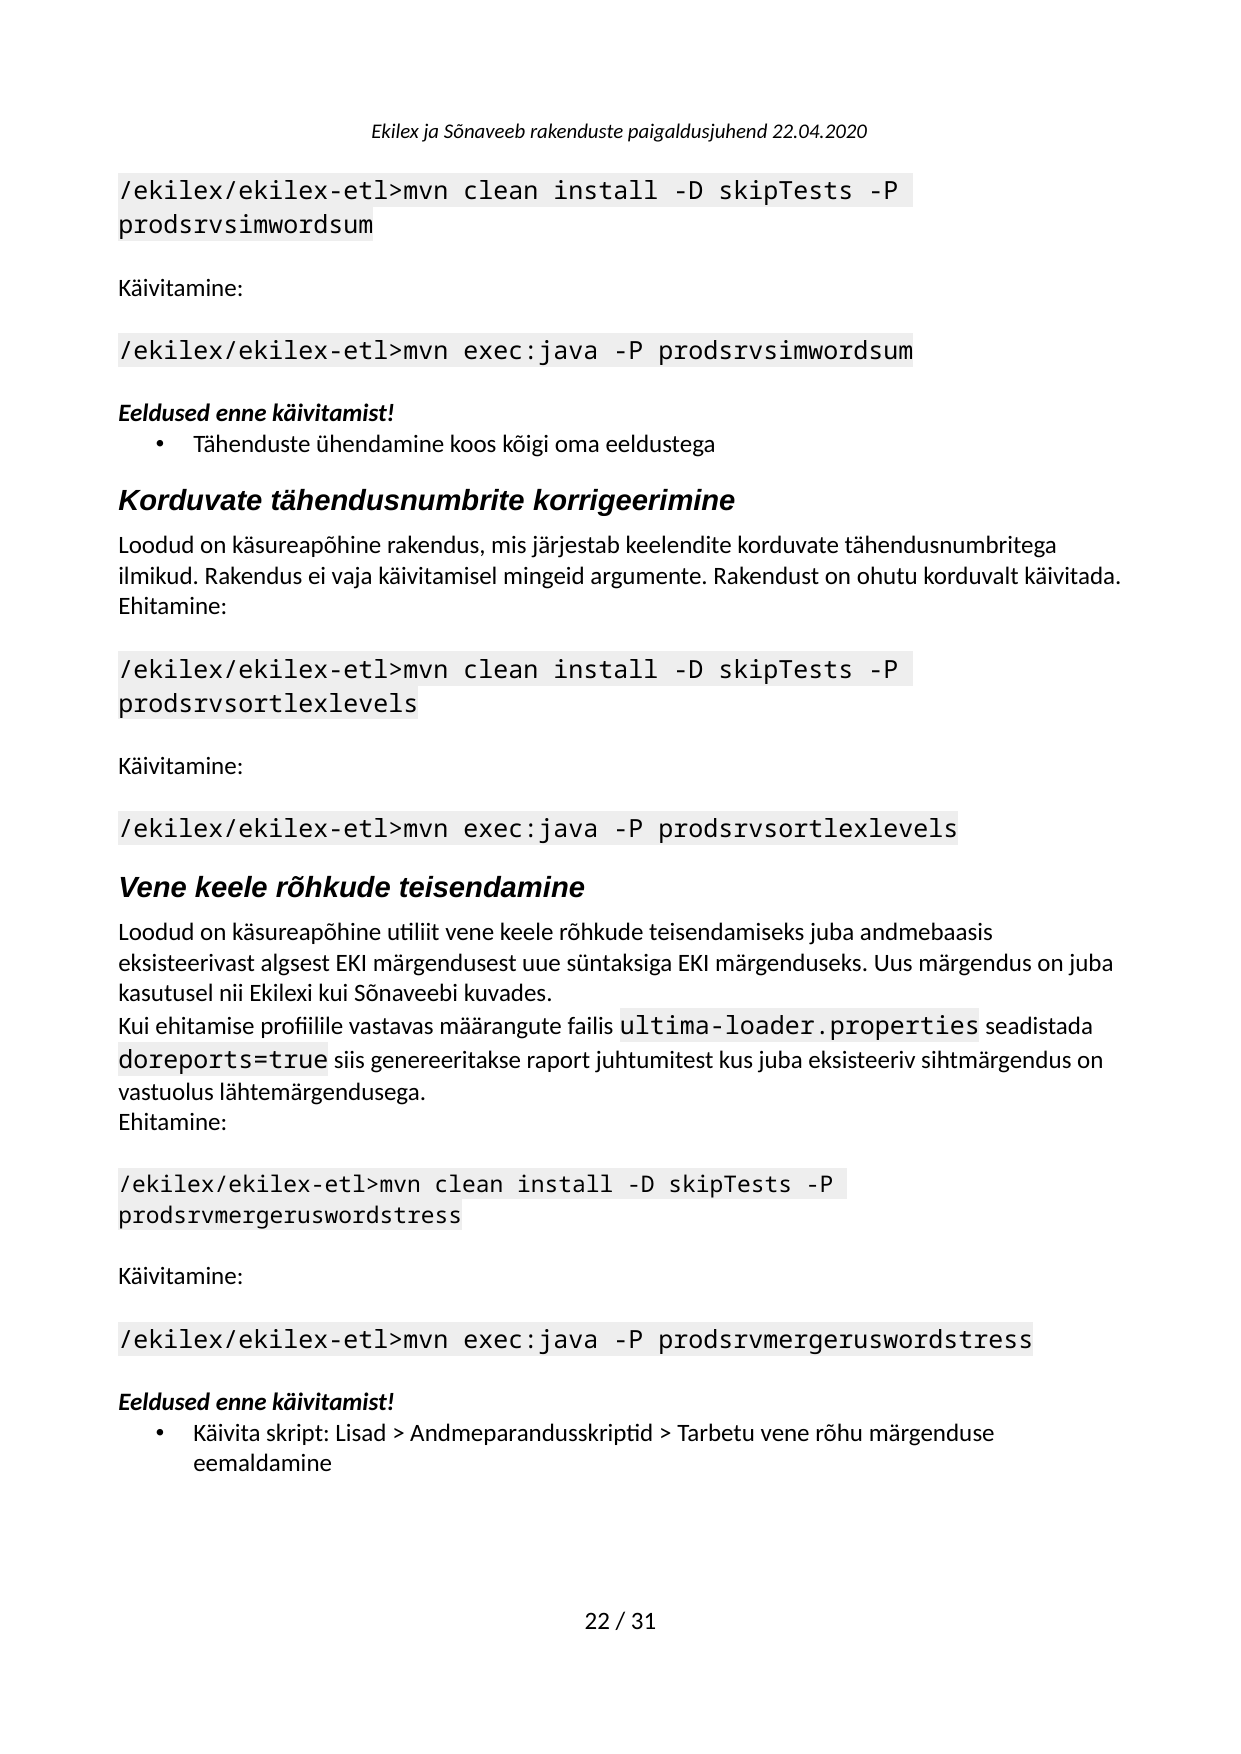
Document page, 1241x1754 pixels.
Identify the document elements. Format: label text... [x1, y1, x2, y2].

text /ekilex/ekilex-etl>mvn clean install -D skipTests -P prodsrvmergeruswordstress [118, 1167, 1122, 1230]
text Käivitamine: [118, 750, 1122, 781]
text /ekilex/ekilex-etl>mvn exec:java -P prodsrvsimwordsum [118, 333, 1122, 367]
text /ekilex/ekilex-etl>mvn exec:java -P prodsrvsortlexlevels [118, 811, 1122, 845]
text /ekilex/ekilex-etl>mvn clean install -D skipTests -P prodsrvsimwordsum [118, 173, 1122, 241]
text Loodud on käsureapõhine utiliit vene keele rõhkude teisendamiseks juba andmebaasis eksisteerivast algsest EKI märgendusest uue süntaksiga EKI märgenduseks. Uus märgendus on juba kasutusel nii Ekilexi kui Sõnaveebi kuvades. [118, 916, 1122, 1008]
text Kui ehitamise profiilile vastavas määrangute failis ultima-loader.properties seadistada doreports=true siis genereeritakse raport juhtumitest kus juba eksisteeriv sihtmärgendus on vastuolus lähtemärgendusega. [118, 1008, 1122, 1106]
text /ekilex/ekilex-etl>mvn clean install -D skipTests -P prodsrvsortlexlevels [118, 651, 1122, 719]
list Tähenduste ühendamine koos kõigi oma eeldustega [156, 428, 1122, 458]
text /ekilex/ekilex-etl>mvn exec:java -P prodsrvmergeruswordstress [118, 1322, 1122, 1356]
text Ehitamine: [118, 590, 1122, 621]
text Käivitamine: [118, 1261, 1122, 1291]
subtitle Vene keele rõhkude teisendamine [118, 870, 1122, 904]
subtitle Korduvate tähendusnumbrite korrigeerimine [118, 483, 1122, 517]
list Käivita skript: Lisad > Andmeparandusskriptid > Tarbetu vene rõhu märgenduse eemaldamine [156, 1417, 1122, 1478]
text Eeldused enne käivitamist! [118, 1386, 1122, 1417]
text Eeldused enne käivitamist! [118, 397, 1122, 428]
text Käivitamine: [118, 272, 1122, 302]
text Ehitamine: [118, 1106, 1122, 1137]
text Loodud on käsureapõhine rakendus, mis järjestab keelendite korduvate tähendusnumbritega ilmikud. Rakendus ei vaja käivitamisel mingeid argumente. Rakendust on ohutu korduvalt käivitada. [118, 529, 1122, 590]
